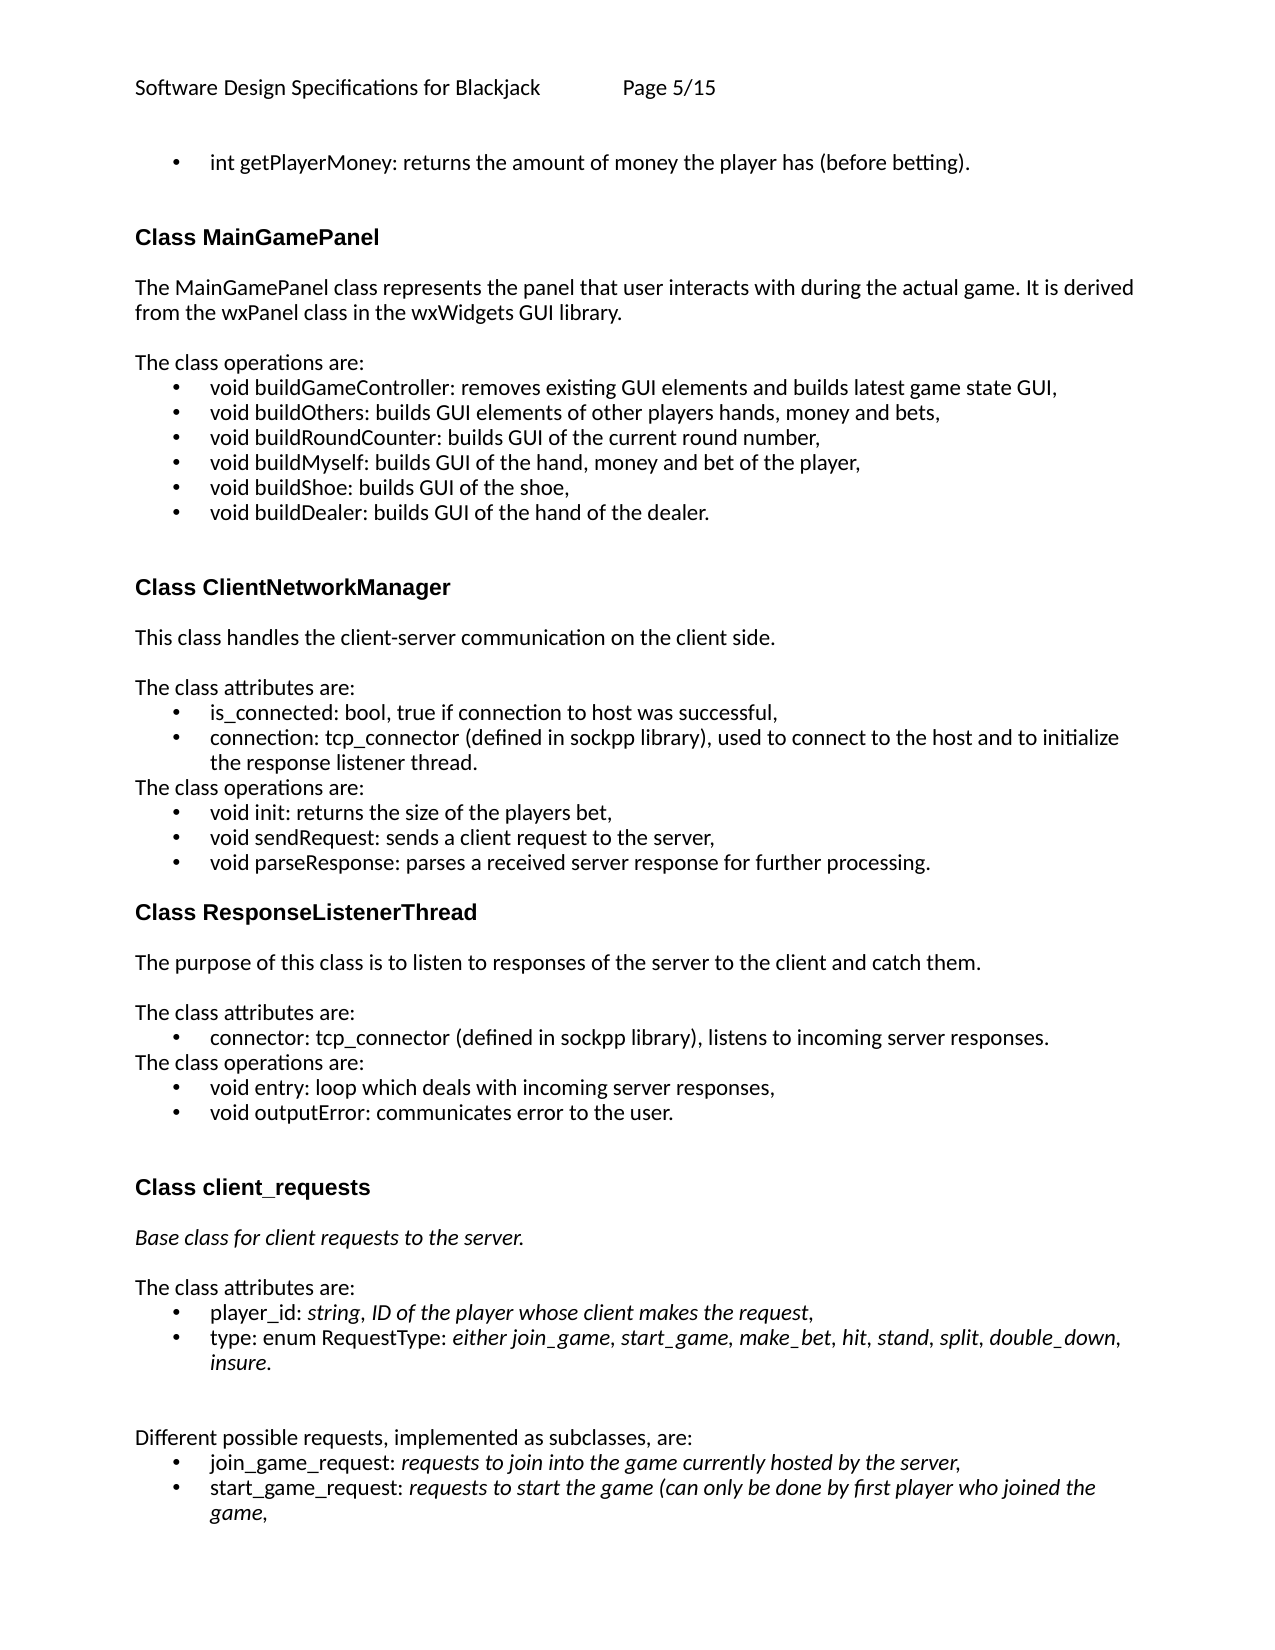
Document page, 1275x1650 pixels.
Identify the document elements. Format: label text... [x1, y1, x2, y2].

subtitle Class ResponseListenerThread [135, 900, 1140, 925]
text Base class for client requests to the server. [135, 1225, 1140, 1250]
subtitle Class client_requests [135, 1175, 1140, 1200]
list is_connected: bool, true if connection to host was successful, [172, 700, 1140, 725]
list connector: tcp_connector (defined in sockpp library), listens to incoming server responses. [172, 1025, 1140, 1050]
list void buildRoundCounter: builds GUI of the current round number, [172, 425, 1140, 450]
list connection: tcp_connector (defined in sockpp library), used to connect to the host and to initialize the response listener thread. [172, 725, 1140, 775]
list void outputError: communicates error to the user. [172, 1100, 1140, 1125]
list void buildDealer: builds GUI of the hand of the dealer. [172, 500, 1140, 525]
list void buildMyself: builds GUI of the hand, money and bet of the player, [172, 450, 1140, 475]
list void buildGameController: removes existing GUI elements and builds latest game state GUI, [172, 375, 1140, 400]
list join_game_request: requests to join into the game currently hosted by the server, [172, 1450, 1140, 1475]
text Different possible requests, implemented as subclasses, are: [135, 1425, 1140, 1450]
text The MainGamePanel class represents the panel that user interacts with during the actual game. It is derived from the wxPanel class in the wxWidgets GUI library. [135, 275, 1140, 325]
subtitle Class ClientNetworkManager [135, 575, 1140, 600]
text This class handles the client-server communication on the client side. [135, 625, 1140, 650]
text The class attributes are: [135, 1275, 1140, 1300]
text The class attributes are: [135, 675, 1140, 700]
list void entry: loop which deals with incoming server responses, [172, 1075, 1140, 1100]
text The purpose of this class is to listen to responses of the server to the client and catch them. [135, 950, 1140, 975]
list void init: returns the size of the players bet, [172, 800, 1140, 825]
subtitle Class MainGamePanel [135, 225, 1140, 250]
text The class operations are: [135, 775, 1140, 800]
list player_id: string, ID of the player whose client makes the request, [172, 1300, 1140, 1325]
text The class attributes are: [135, 1000, 1140, 1025]
list start_game_request: requests to start the game (can only be done by first player who joined the game, [172, 1475, 1140, 1525]
list void buildShoe: builds GUI of the shoe, [172, 475, 1140, 500]
text The class operations are: [135, 1050, 1140, 1075]
list void buildOthers: builds GUI elements of other players hands, money and bets, [172, 400, 1140, 425]
list int getPlayerMoney: returns the amount of money the player has (before betting). [172, 150, 1140, 175]
text The class operations are: [135, 350, 1140, 375]
list void parseResponse: parses a received server response for further processing. [172, 850, 1140, 875]
list type: enum RequestType: either join_game, start_game, make_bet, hit, stand, split, double_down, insure. [172, 1325, 1140, 1375]
list void sendRequest: sends a client request to the server, [172, 825, 1140, 850]
